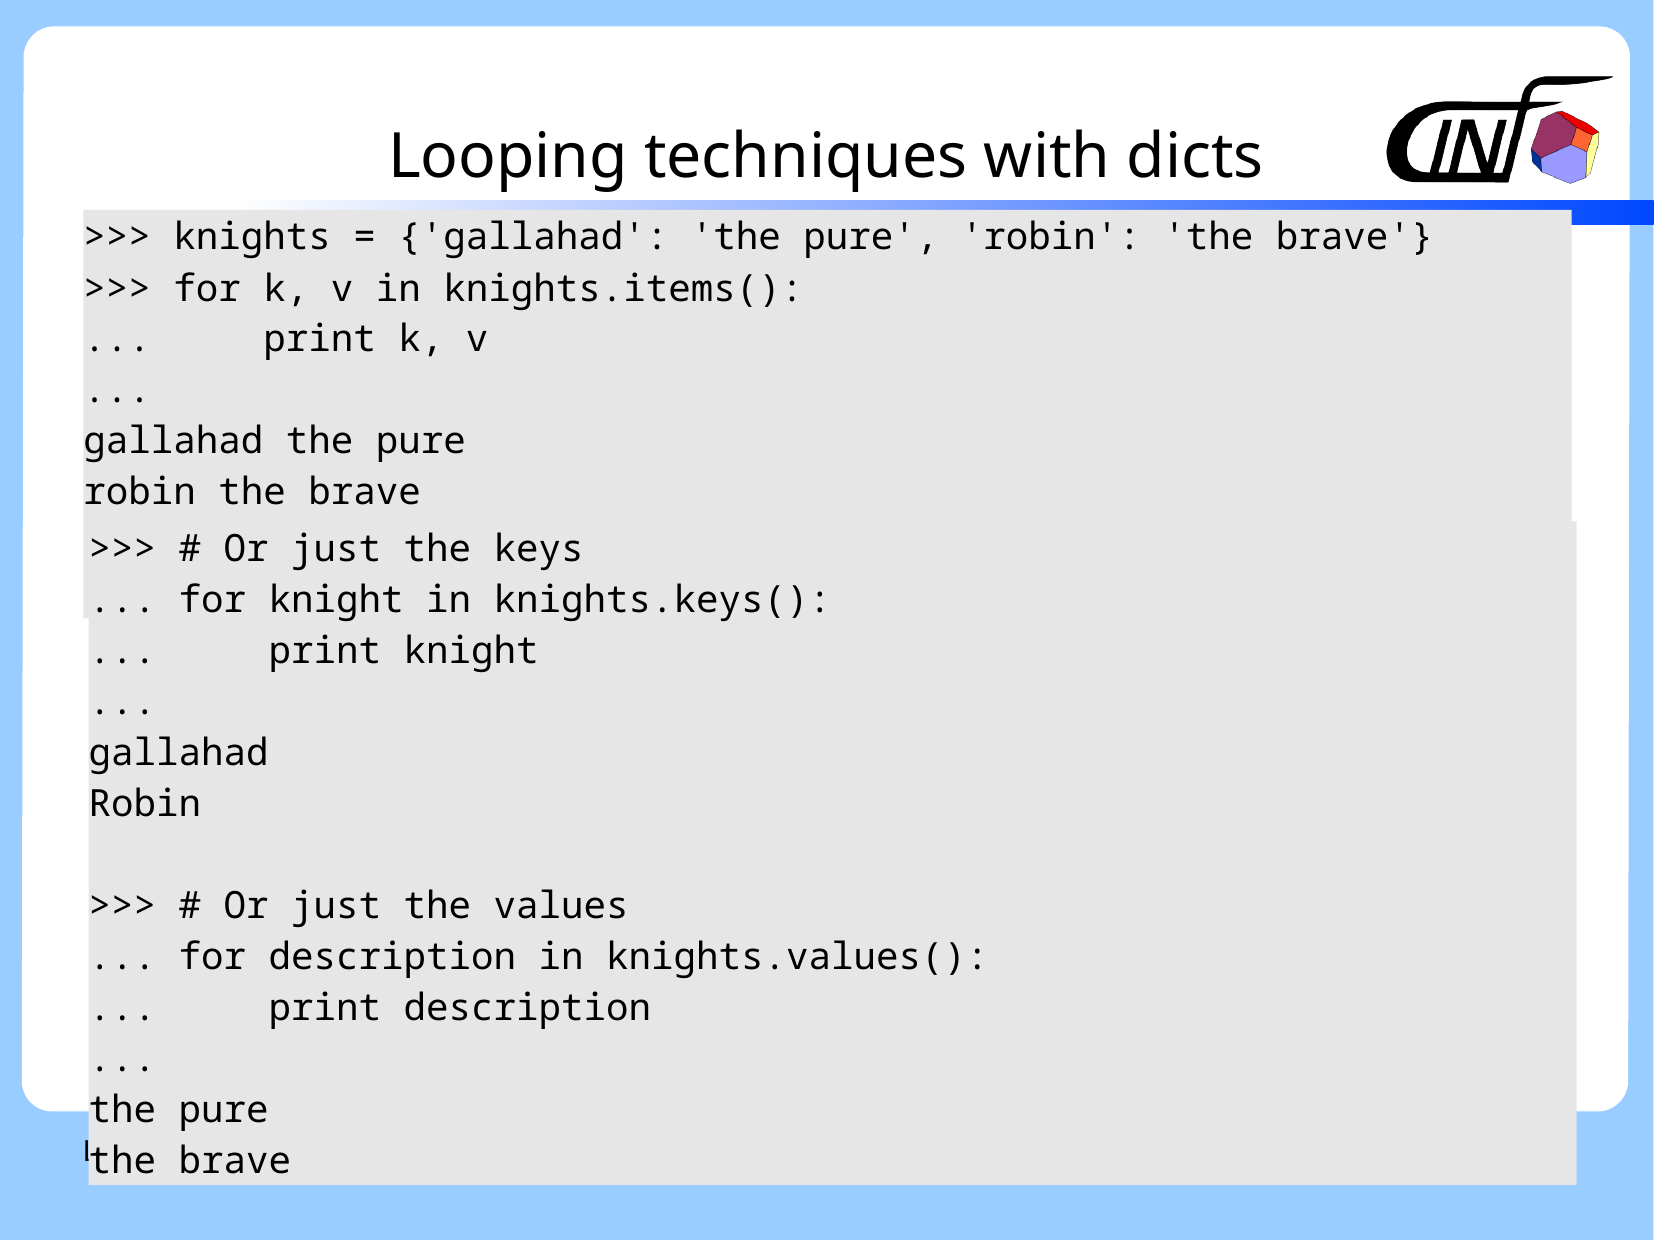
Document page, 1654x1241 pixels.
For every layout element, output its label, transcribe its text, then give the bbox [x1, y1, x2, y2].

text_box >>> knights = {'gallahad': 'the pure', 'robin': 'the brave'} >>> for k, v in knights.items(): ... print k, v ... gallahad the pure robin the brave Code examples from https://docs.python.org/3/tutorial/ [83, 237, 1572, 591]
title Looping techniques with dicts [82, 49, 1571, 257]
text_box >>> # Or just the keys ... for knight in knights.keys(): ... print knight ... gallahad Robin >>> # Or just the values ... for description in knights.values(): ... print description ... the pure the brave [88, 607, 1577, 1099]
picture [1571, 76, 1613, 184]
